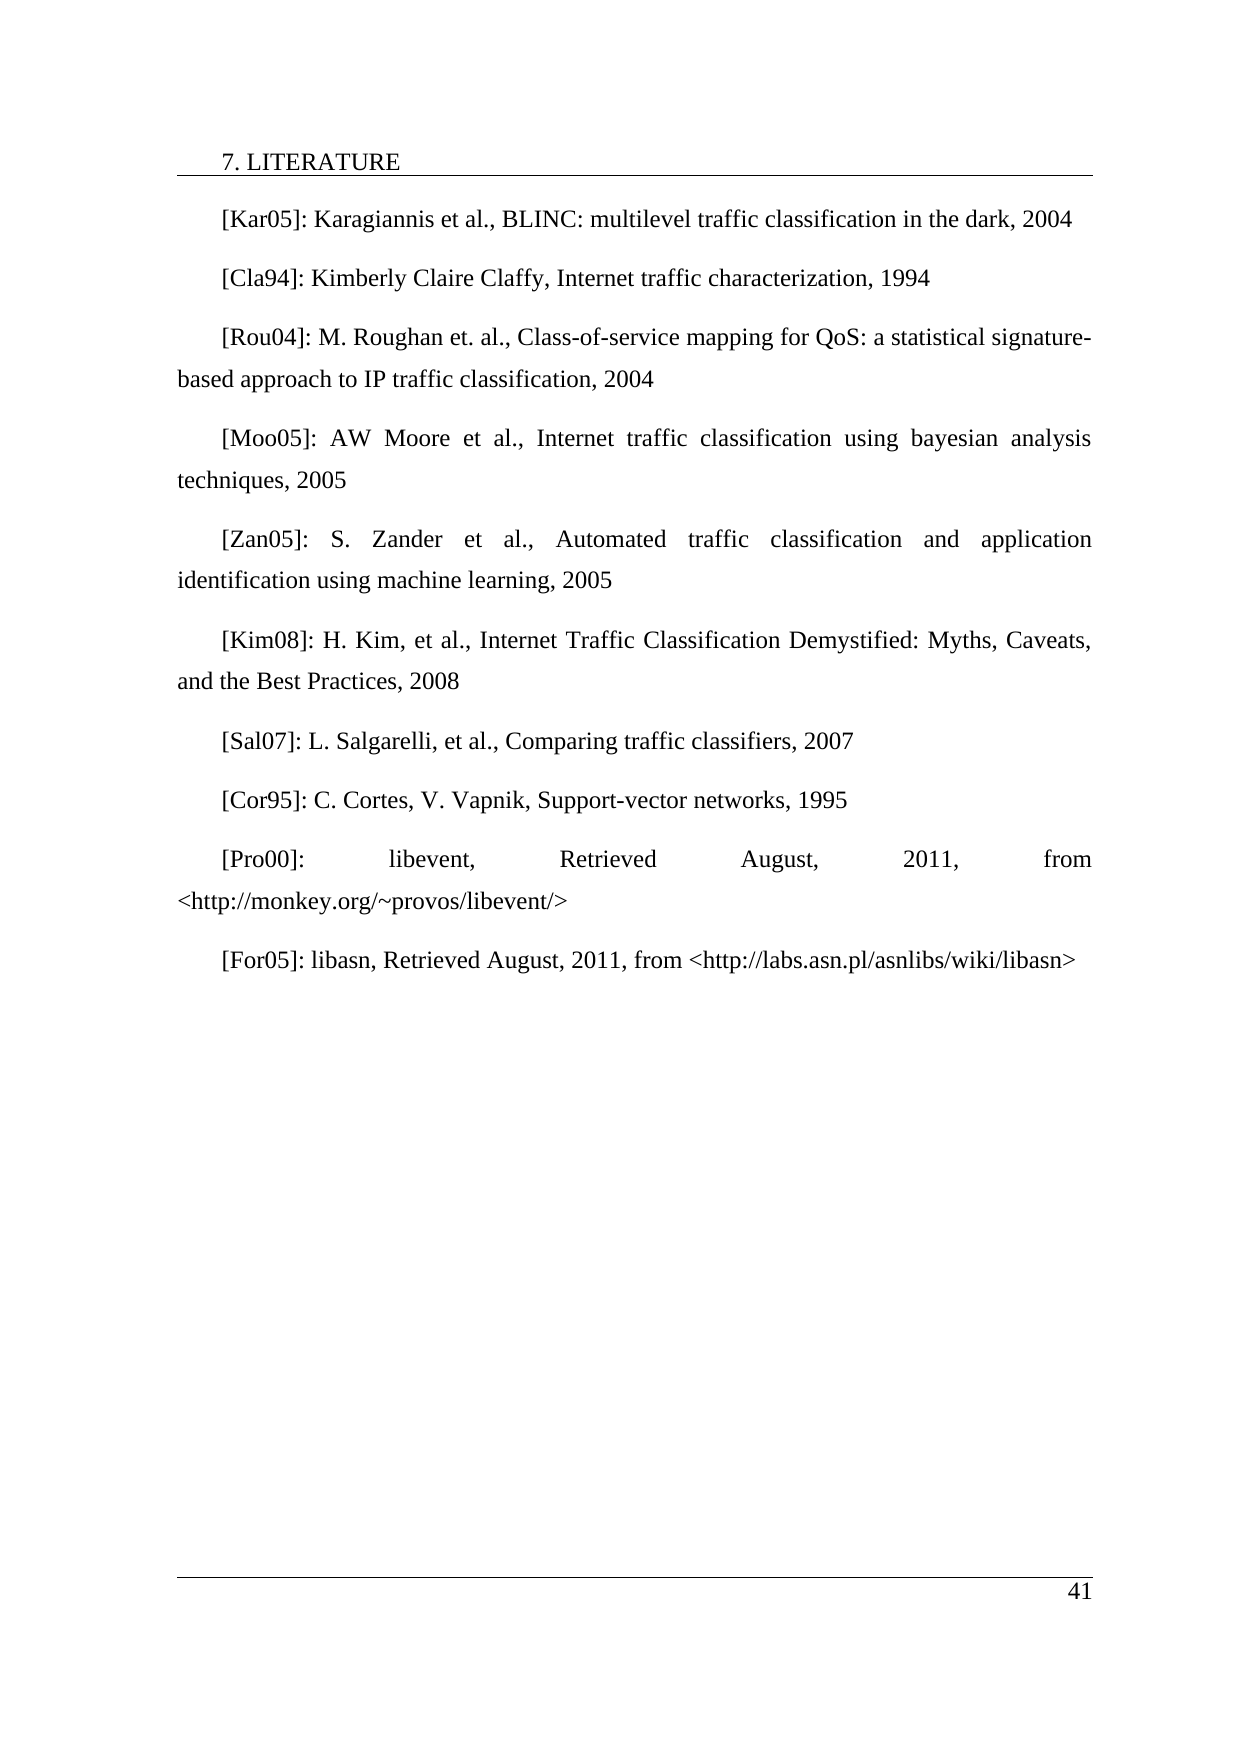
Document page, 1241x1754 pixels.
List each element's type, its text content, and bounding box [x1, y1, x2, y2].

text [Rou04]: M. Roughan et. al., Class-of-service mapping for QoS: a statistical signature-based approach to IP traffic classification, 2004 [177, 323, 1093, 393]
text [Cor95]: C. Cortes, V. Vapnik, Support-vector networks, 1995 [177, 786, 1093, 814]
text [For05]: libasn, Retrieved August, 2011, from <http://labs.asn.pl/asnlibs/wiki/libasn> [177, 946, 1093, 974]
text [Zan05]: S. Zander et al., Automated traffic classification and application identification using machine learning, 2005 [177, 525, 1093, 594]
text [Moo05]: AW Moore et al., Internet traffic classification using bayesian analysis techniques, 2005 [177, 424, 1093, 493]
text [Sal07]: L. Salgarelli, et al., Comparing traffic classifiers, 2007 [177, 727, 1093, 754]
text [Cla94]: Kimberly Claire Claffy, Internet traffic characterization, 1994 [177, 264, 1093, 292]
text [Pro00]: libevent, Retrieved August, 2011, from <http://monkey.org/~provos/libevent/> [177, 845, 1093, 914]
text [Kim08]: H. Kim, et al., Internet Traffic Classification Demystified: Myths, Caveats, and the Best Practices, 2008 [177, 626, 1093, 695]
text [Kar05]: Karagiannis et al., BLINC: multilevel traffic classification in the dark, 2004 [177, 205, 1093, 233]
